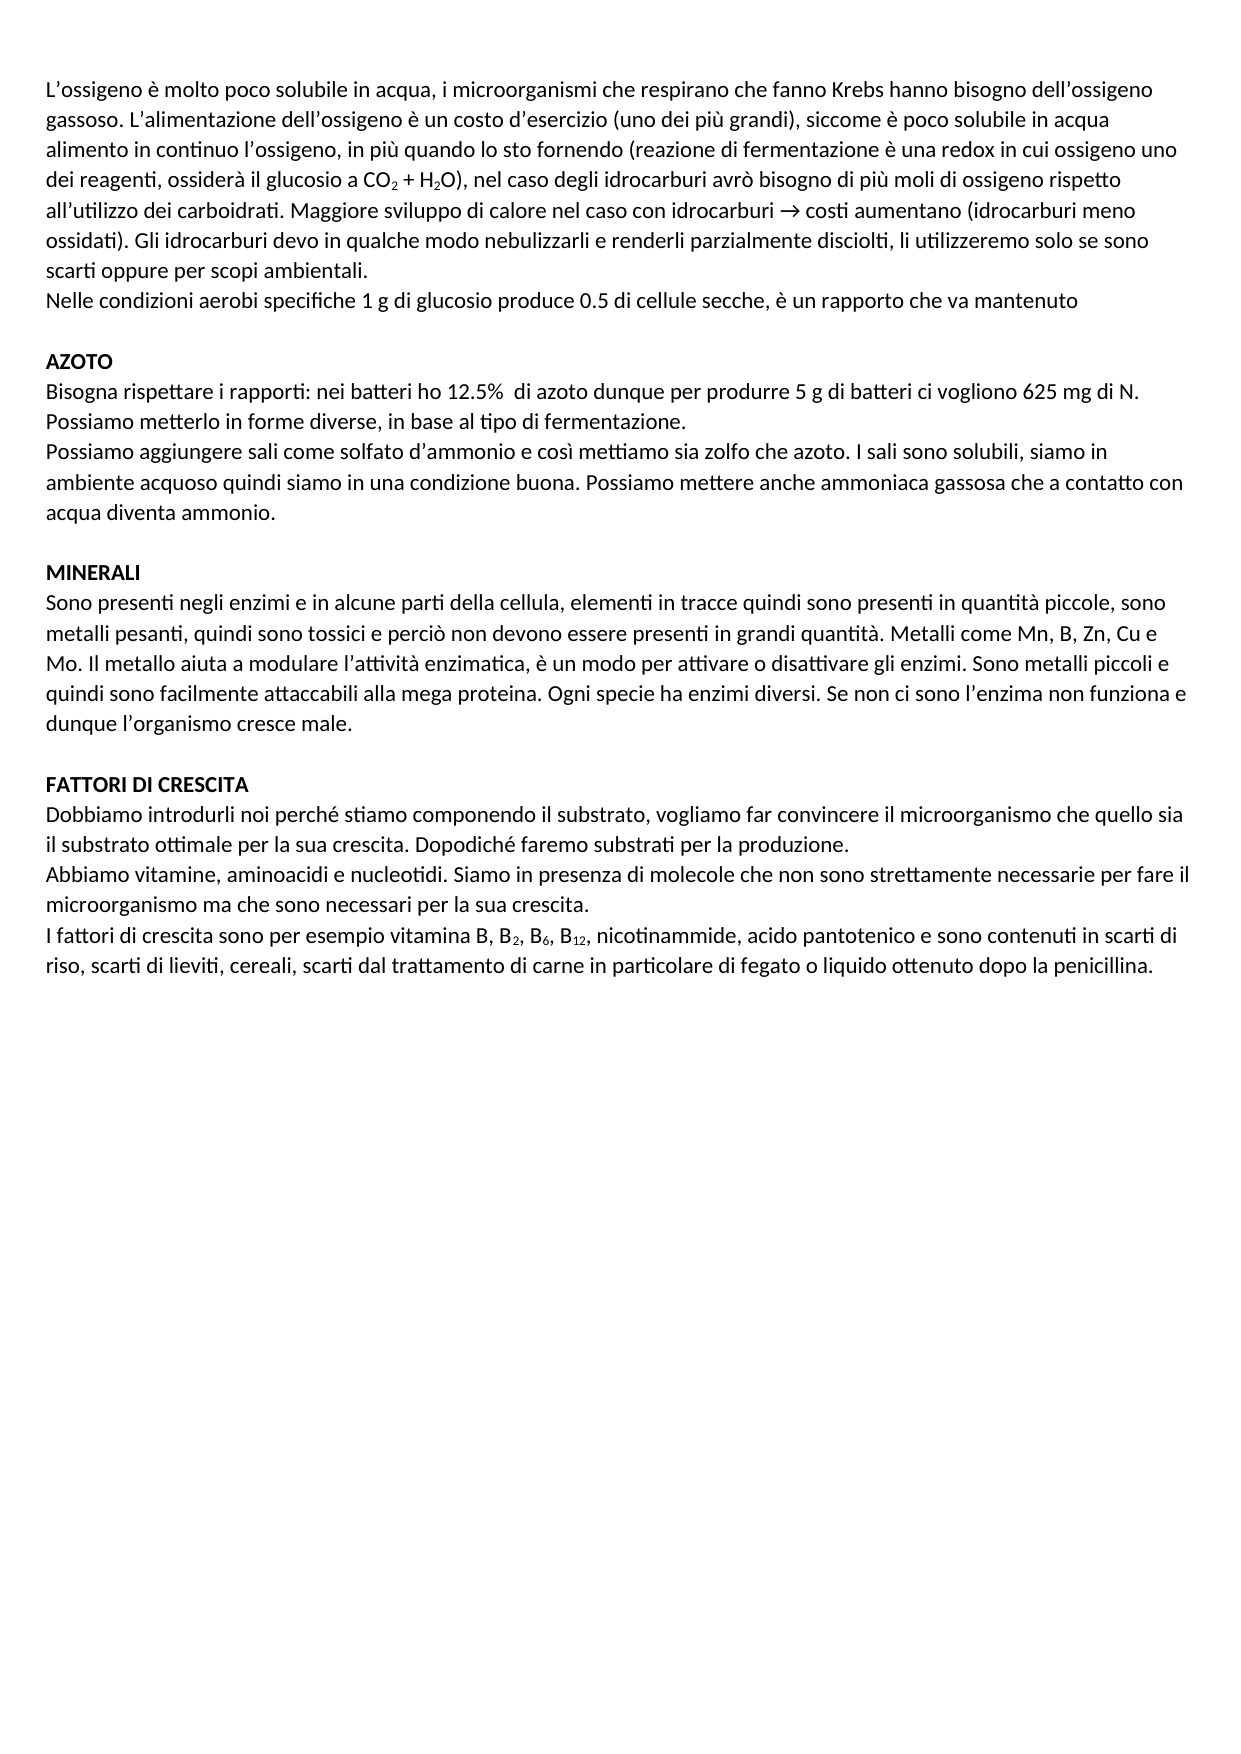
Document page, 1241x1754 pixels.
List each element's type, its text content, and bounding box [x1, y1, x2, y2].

text L’ossigeno è molto poco solubile in acqua, i microorganismi che respirano che fanno Krebs hanno bisogno dell’ossigeno gassoso. L’alimentazione dell’ossigeno è un costo d’esercizio (uno dei più grandi), siccome è poco solubile in acqua alimento in continuo l’ossigeno, in più quando lo sto fornendo (reazione di fermentazione è una redox in cui ossigeno uno dei reagenti, ossiderà il glucosio a CO2 + H2O), nel caso degli idrocarburi avrò bisogno di più moli di ossigeno rispetto all’utilizzo dei carboidrati. Maggiore sviluppo di calore nel caso con idrocarburi → costi aumentano (idrocarburi meno ossidati). Gli idrocarburi devo in qualche modo nebulizzarli e renderli parzialmente disciolti, li utilizzeremo solo se sono scarti oppure per scopi ambientali. Nelle condizioni aerobi specifiche 1 g di glucosio produce 0.5 di cellule secche, è un rapporto che va mantenuto AZOTO Bisogna rispettare i rapporti: nei batteri ho 12.5% di azoto dunque per produrre 5 g di batteri ci vogliono 625 mg di N. Possiamo metterlo in forme diverse, in base al tipo di fermentazione. Possiamo aggiungere sali come solfato d’ammonio e così mettiamo sia zolfo che azoto. I sali sono solubili, siamo in ambiente acquoso quindi siamo in una condizione buona. Possiamo mettere anche ammoniaca gassosa che a contatto con acqua diventa ammonio. MINERALI Sono presenti negli enzimi e in alcune parti della cellula, elementi in tracce quindi sono presenti in quantità piccole, sono metalli pesanti, quindi sono tossici e perciò non devono essere presenti in grandi quantità. Metalli come Mn, B, Zn, Cu e Mo. Il metallo aiuta a modulare l’attività enzimatica, è un modo per attivare o disattivare gli enzimi. Sono metalli piccoli e quindi sono facilmente attaccabili alla mega proteina. Ogni specie ha enzimi diversi. Se non ci sono l’enzima non funziona e dunque l’organismo cresce male. FATTORI DI CRESCITA Dobbiamo introdurli noi perché stiamo componendo il substrato, vogliamo far convincere il microorganismo che quello sia il substrato ottimale per la sua crescita. Dopodiché faremo substrati per la produzione. Abbiamo vitamine, aminoacidi e nucleotidi. Siamo in presenza di molecole che non sono strettamente necessarie per fare il microorganismo ma che sono necessari per la sua crescita. I fattori di crescita sono per esempio vitamina B, B2, B6, B12, nicotinammide, acido pantotenico e sono contenuti in scarti di riso, scarti di lieviti, cereali, scarti dal trattamento di carne in particolare di fegato o liquido ottenuto dopo la penicillina. [46, 75, 1195, 1015]
